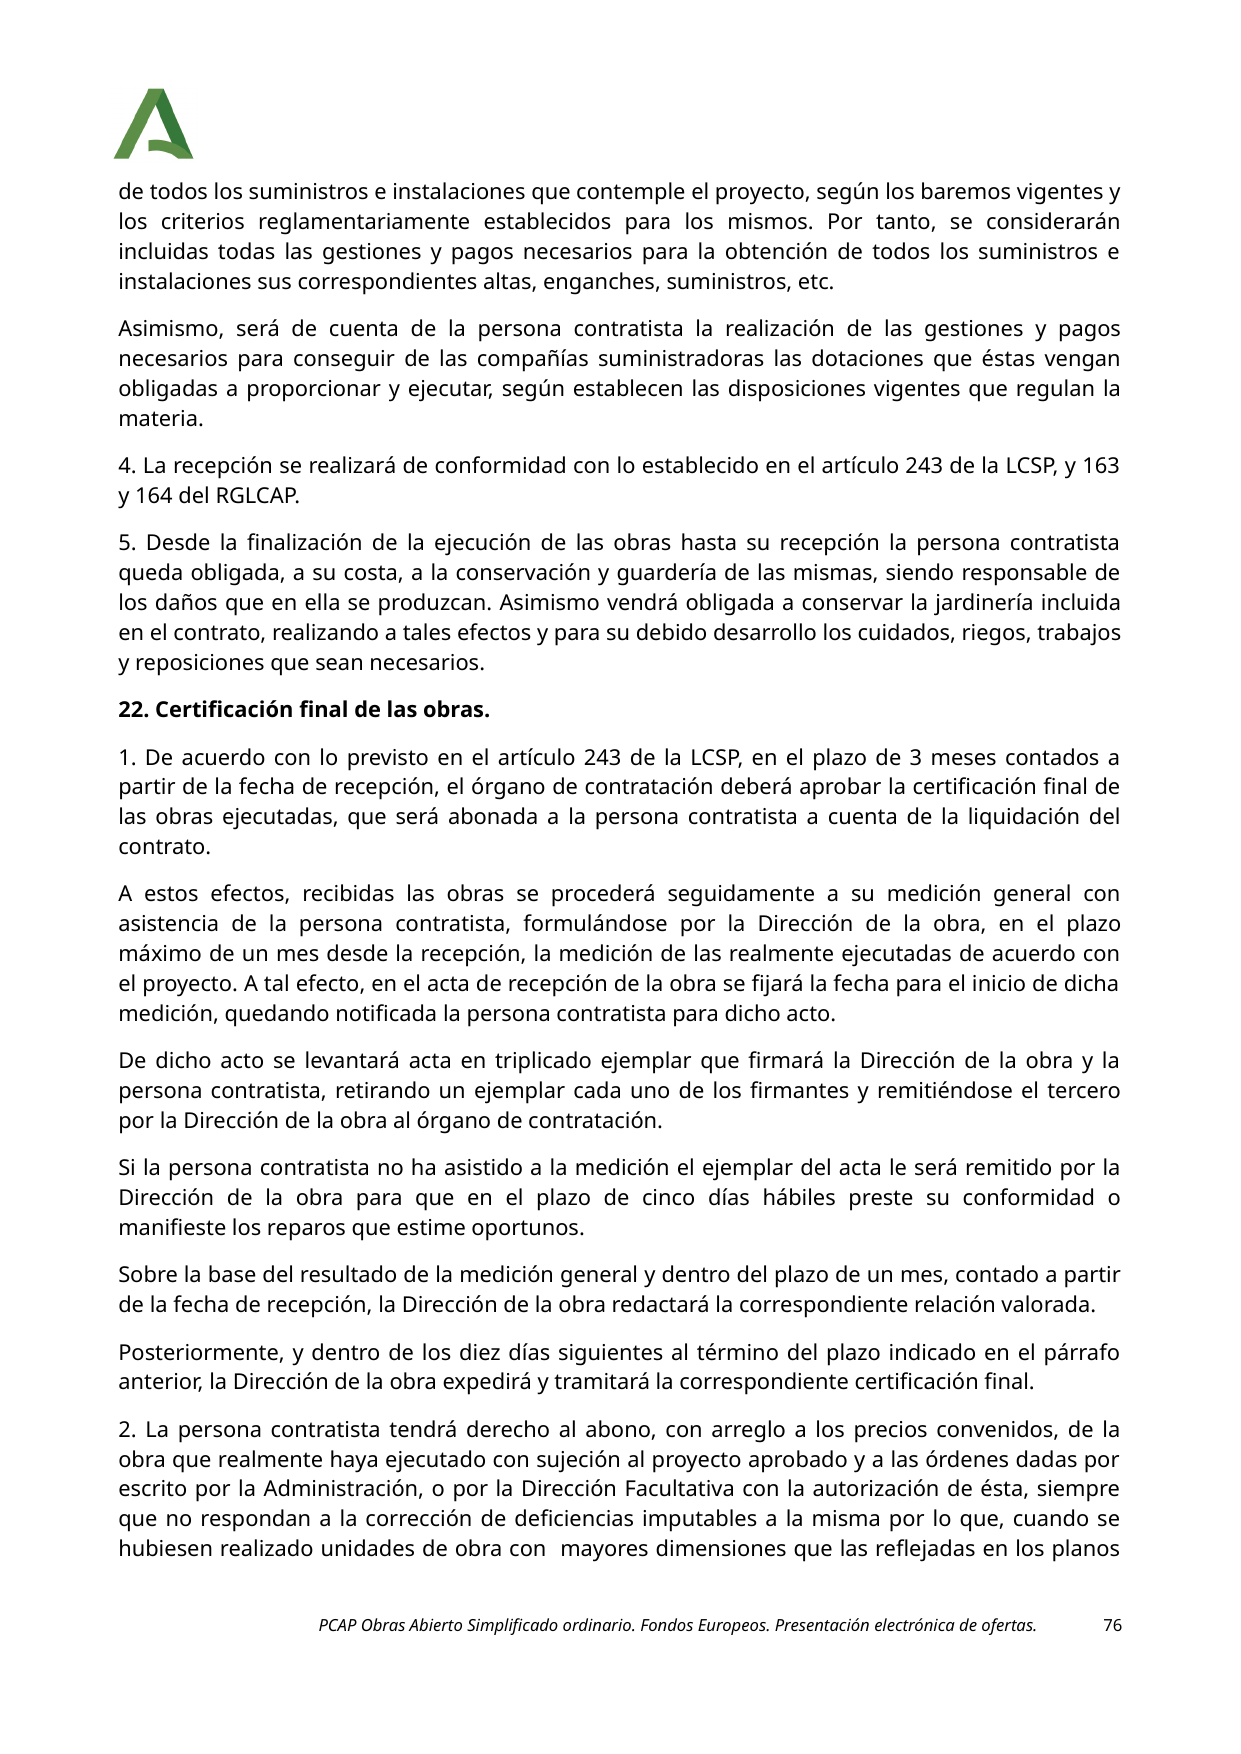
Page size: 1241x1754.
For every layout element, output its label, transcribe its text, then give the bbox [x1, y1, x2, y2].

text 5. Desde la finalización de la ejecución de las obras hasta su recepción la persona contratista queda obligada, a su costa, a la conservación y guardería de las mismas, siendo responsable de los daños que en ella se produzcan. Asimismo vendrá obligada a conservar la jardinería incluida en el contrato, realizando a tales efectos y para su debido desarrollo los cuidados, riegos, trabajos y reposiciones que sean necesarios. [118, 527, 1122, 676]
subtitle 22. Certificación final de las obras. [118, 694, 1122, 724]
text 4. La recepción se realizará de conformidad con lo establecido en el artículo 243 de la LCSP, y 163 y 164 del RGLCAP. [118, 450, 1122, 510]
text de todos los suministros e instalaciones que contemple el proyecto, según los baremos vigentes y los criterios reglamentariamente establecidos para los mismos. Por tanto, se considerarán incluidas todas las gestiones y pagos necesarios para la obtención de todos los suministros e instalaciones sus correspondientes altas, enganches, suministros, etc. [118, 176, 1122, 296]
picture [109, 84, 198, 163]
text Si la persona contratista no ha asistido a la medición el ejemplar del acta le será remitido por la Dirección de la obra para que en el plazo de cinco días hábiles preste su conformidad o manifieste los reparos que estime oportunos. [118, 1152, 1122, 1242]
text Posteriormente, y dentro de los diez días siguientes al término del plazo indicado en el párrafo anterior, la Dirección de la obra expedirá y tramitará la correspondiente certificación final. [118, 1337, 1122, 1396]
text A estos efectos, recibidas las obras se procederá seguidamente a su medición general con asistencia de la persona contratista, formulándose por la Dirección de la obra, en el plazo máximo de un mes desde la recepción, la medición de las realmente ejecutadas de acuerdo con el proyecto. A tal efecto, en el acta de recepción de la obra se fijará la fecha para el inicio de dicha medición, quedando notificada la persona contratista para dicho acto. [118, 878, 1122, 1027]
text Asimismo, será de cuenta de la persona contratista la realización de las gestiones y pagos necesarios para conseguir de las compañías suministradoras las dotaciones que éstas vengan obligadas a proporcionar y ejecutar, según establecen las disposiciones vigentes que regulan la materia. [118, 313, 1122, 432]
text 2. La persona contratista tendrá derecho al abono, con arreglo a los precios convenidos, de la obra que realmente haya ejecutado con sujeción al proyecto aprobado y a las órdenes dadas por escrito por la Administración, o por la Dirección Facultativa con la autorización de ésta, siempre que no respondan a la corrección de deficiencias imputables a la misma por lo que, cuando se hubiesen realizado unidades de obra con mayores dimensiones que las reflejadas en los planos [118, 1414, 1122, 1563]
text Sobre la base del resultado de la medición general y dentro del plazo de un mes, contado a partir de la fecha de recepción, la Dirección de la obra redactará la correspondiente relación valorada. [118, 1259, 1122, 1319]
text 1. De acuerdo con lo previsto en el artículo 243 de la LCSP, en el plazo de 3 meses contados a partir de la fecha de recepción, el órgano de contratación deberá aprobar la certificación final de las obras ejecutadas, que será abonada a la persona contratista a cuenta de la liquidación del contrato. [118, 742, 1122, 861]
text De dicho acto se levantará acta en triplicado ejemplar que firmará la Dirección de la obra y la persona contratista, retirando un ejemplar cada uno de los firmantes y remitiéndose el tercero por la Dirección de la obra al órgano de contratación. [118, 1045, 1122, 1134]
